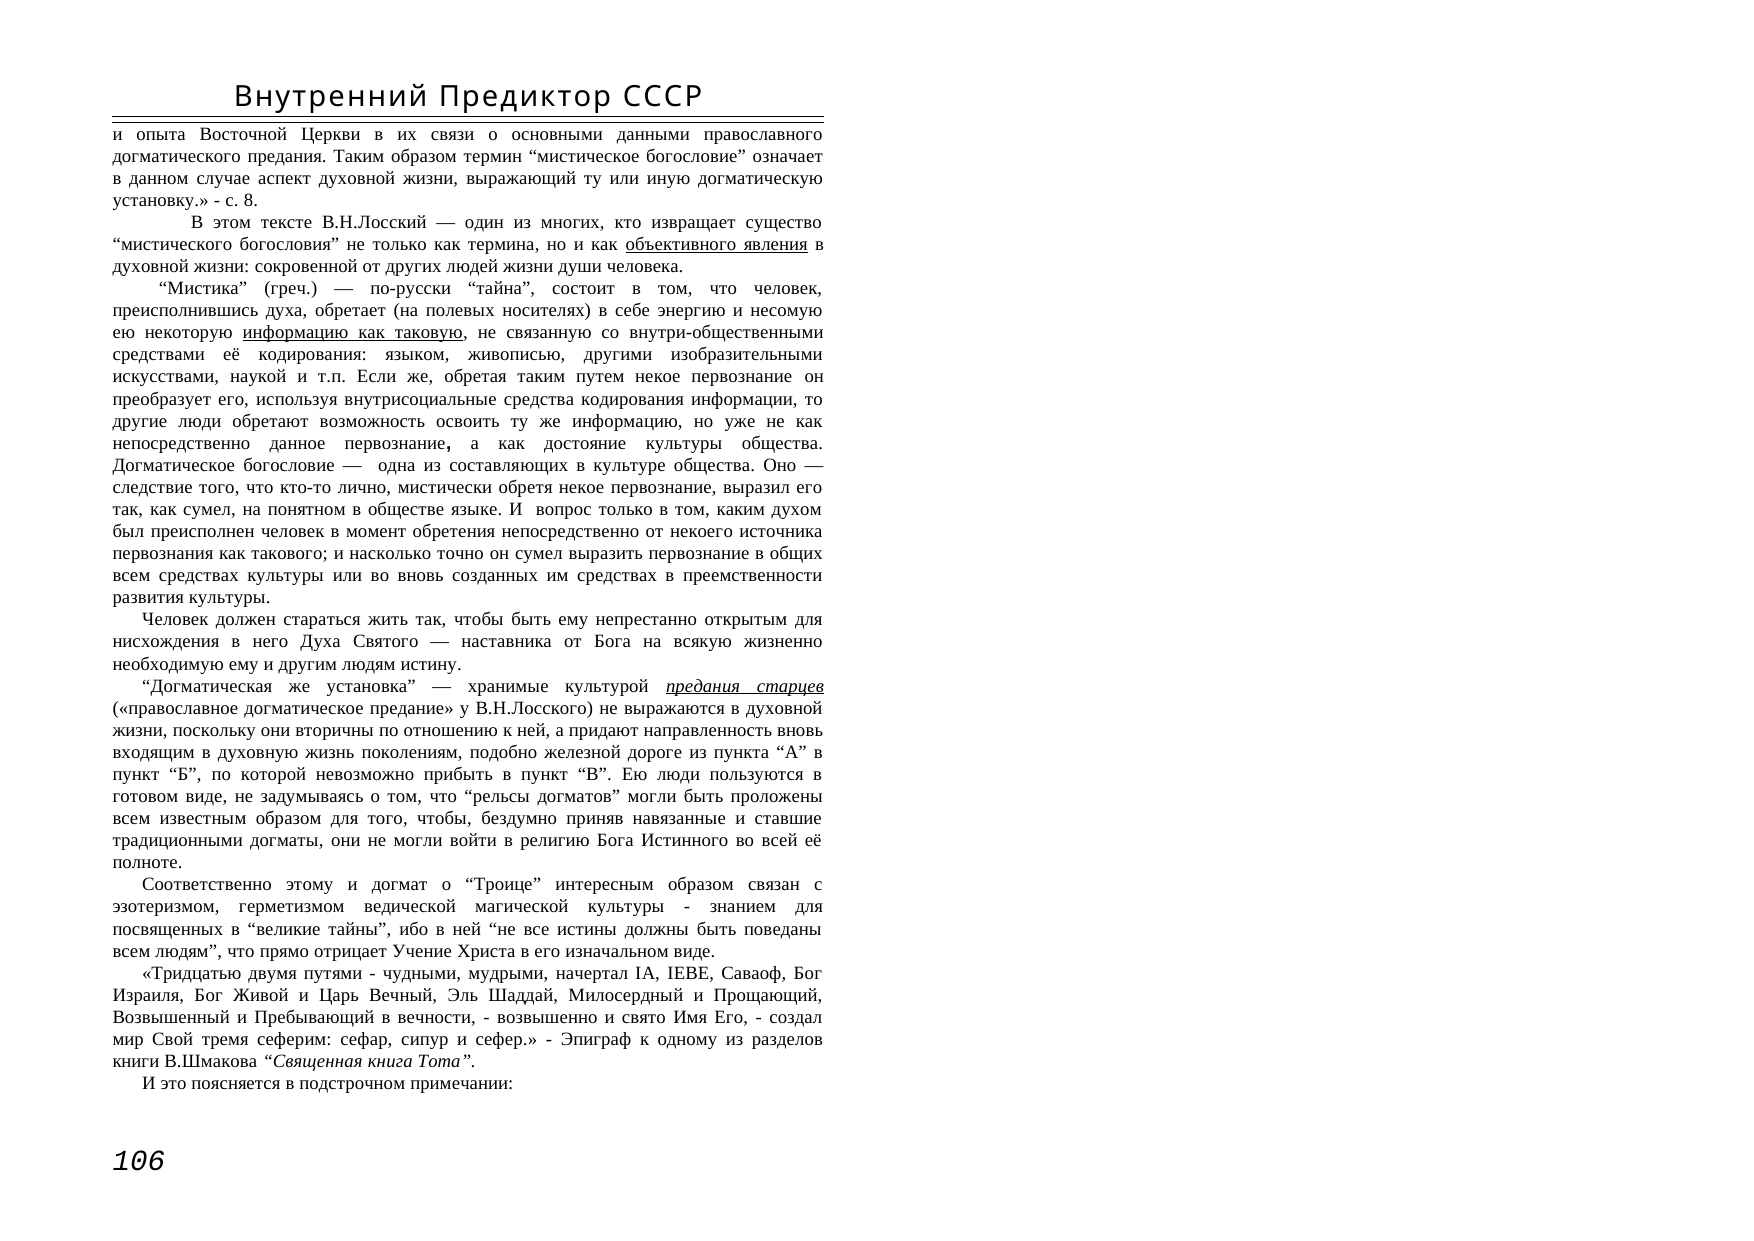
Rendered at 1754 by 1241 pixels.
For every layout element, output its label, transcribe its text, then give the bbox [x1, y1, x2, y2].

text И это поясняется в подстрочном примечании: [112, 1072, 824, 1094]
text “Мистика” (греч.) — по-русски “тайна”, состоит в том, что человек, преисполнившись духа, обретает (на полевых носителях) в себе энергию и несомую ею некоторую информацию как таковую, не связанную со внутри-общественными средствами её кодирования: языком, живописью, другими изобразительными искусствами, наукой и т.п. Если же, обретая таким путем некое первознание он преобразует его, используя внутрисоциальные средства кодирования информации, то другие люди обретают возможность освоить ту же информацию, но уже не как непосредственно данное первознание, а как достояние культуры общества. Догматическое богословие — одна из составля­ю­щих в культуре общества. Оно — следствие того, что кто-то лично, мистически обретя некое первознание, выразил его так, как сумел, на понятном в обществе языке. И вопрос только в том, каким духом был преисполнен человек в момент обретения непосредственно от некоего источника первознания как такового; и насколько точно он сумел выразить первознание в общих всем средствах культуры или во вновь созданных им средствах в преемственности развития культуры. [112, 277, 824, 608]
text «Тридцатью двумя путями - чудными, мудрыми, начертал IA, IEBE, Саваоф, Бог Израиля, Бог Живой и Царь Вечный, Эль Шаддай, Милосердный и Прощающий, Возвышенный и Пребывающий в вечности, - возвышенно и свято Имя Его, - создал мир Свой тремя сеферим: сефар, сипур и сефер.» - Эпиграф к одному из разделов книги В.Шмакова “Священная книга Тота”. [112, 961, 824, 1072]
text “Догматическая же установка” — хранимые культурой предания старцев («православное догматическое предание» у В.Н.Лосского) не выражаются в духовной жизни, поскольку они вторичны по отношению к ней, а придают направленность вновь входящим в духовную жизнь поколениям, подобно железной дороге из пункта “А” в пункт “Б”, по которой невозможно прибыть в пункт “В”. Ею люди пользуются в готовом виде, не задумываясь о том, что “рельсы догматов” могли быть проложены всем известным образом для того, чтобы, бездумно приняв навязанные и ставшие традиционными догматы, они не могли войти в религию Бога Истинного во всей её полноте. [112, 674, 824, 873]
text Человек должен стараться жить так, чтобы быть ему непрестанно открытым для нисхождения в него Духа Святого — наставника от Бога на всякую жизненно необходимую ему и другим людям истину. [112, 608, 824, 674]
text Соответственно этому и догмат о “Троице” интересным образом связан с эзотеризмом, герметизмом ведической магической культуры - знанием для посвященных в “великие тайны”, ибо в ней “не все истины должны быть поведаны всем людям”, что прямо отрицает Учение Христа в его изначальном виде. [112, 873, 824, 961]
text и опыта Восточной Церкви в их связи о основными данными православного догматического предания. Таким образом термин “мистическое богословие” означает в данном случае аспект духовной жизни, выражающий ту или иную догматическую установку.» - с. 8. [112, 123, 824, 210]
text В этом тексте В.Н.Лосский — один из многих, кто извращает существо “мистического богословия” не только как термина, но и как объективного явления в духовной жизни: сокровенной от других людей жизни души человека. [112, 210, 824, 277]
